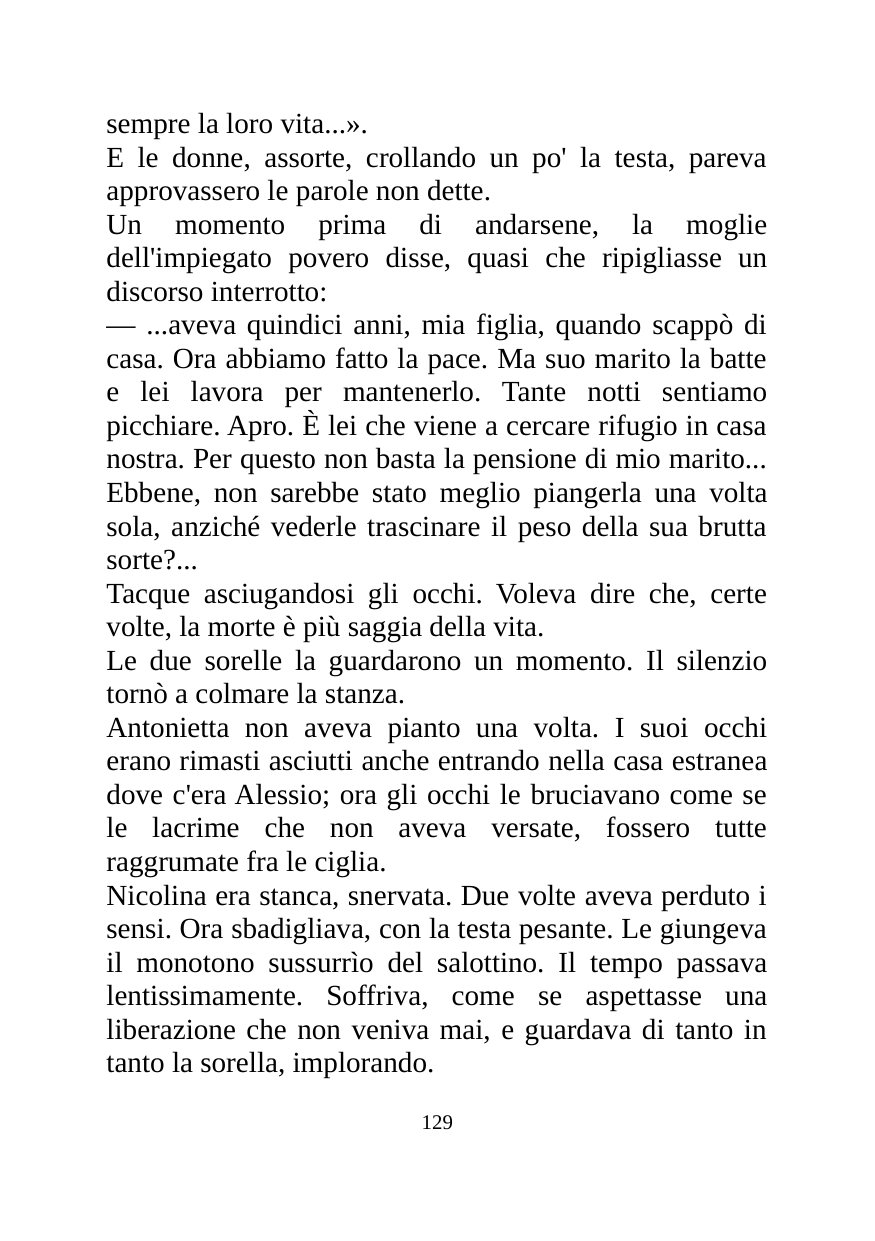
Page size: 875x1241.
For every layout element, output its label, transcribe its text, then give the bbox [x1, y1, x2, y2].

text Antonietta non aveva pianto una volta. I suoi occhi erano rimasti asciutti anche entrando nella casa estranea dove c'era Alessio; ora gli occhi le bruciavano come se le lacrime che non aveva versate, fossero tutte raggrumate fra le ciglia. [106, 710, 768, 878]
text Le due sorelle la guardarono un momento. Il silenzio tornò a colmare la stanza. [106, 643, 768, 710]
text Tacque asciugandosi gli occhi. Voleva dire che, certe volte, la morte è più saggia della vita. [106, 576, 768, 643]
text Un momento prima di andarsene, la moglie dell'impiegato povero disse, quasi che ripigliasse un discorso interrotto: [106, 207, 768, 307]
text sempre la loro vita...». [106, 106, 768, 140]
text E le donne, assorte, crollando un po' la testa, pareva approvassero le parole non dette. [106, 140, 768, 207]
text Nicolina era stanca, snervata. Due volte aveva perduto i sensi. Ora sbadigliava, con la testa pesante. Le giungeva il monotono sussurrìo del salottino. Il tempo passava lentissimamente. Soffriva, come se aspettasse una liberazione che non veniva mai, e guardava di tanto in tanto la sorella, implorando. [106, 878, 768, 1079]
text — ...aveva quindici anni, mia figlia, quando scappò di casa. Ora abbiamo fatto la pace. Ma suo marito la batte e lei lavora per mantenerlo. Tante notti sentiamo picchiare. Apro. È lei che viene a cercare rifugio in casa nostra. Per questo non basta la pensione di mio marito... Ebbene, non sarebbe stato meglio piangerla una volta sola, anziché vederle trascinare il peso della sua brutta sorte?... [106, 307, 768, 576]
